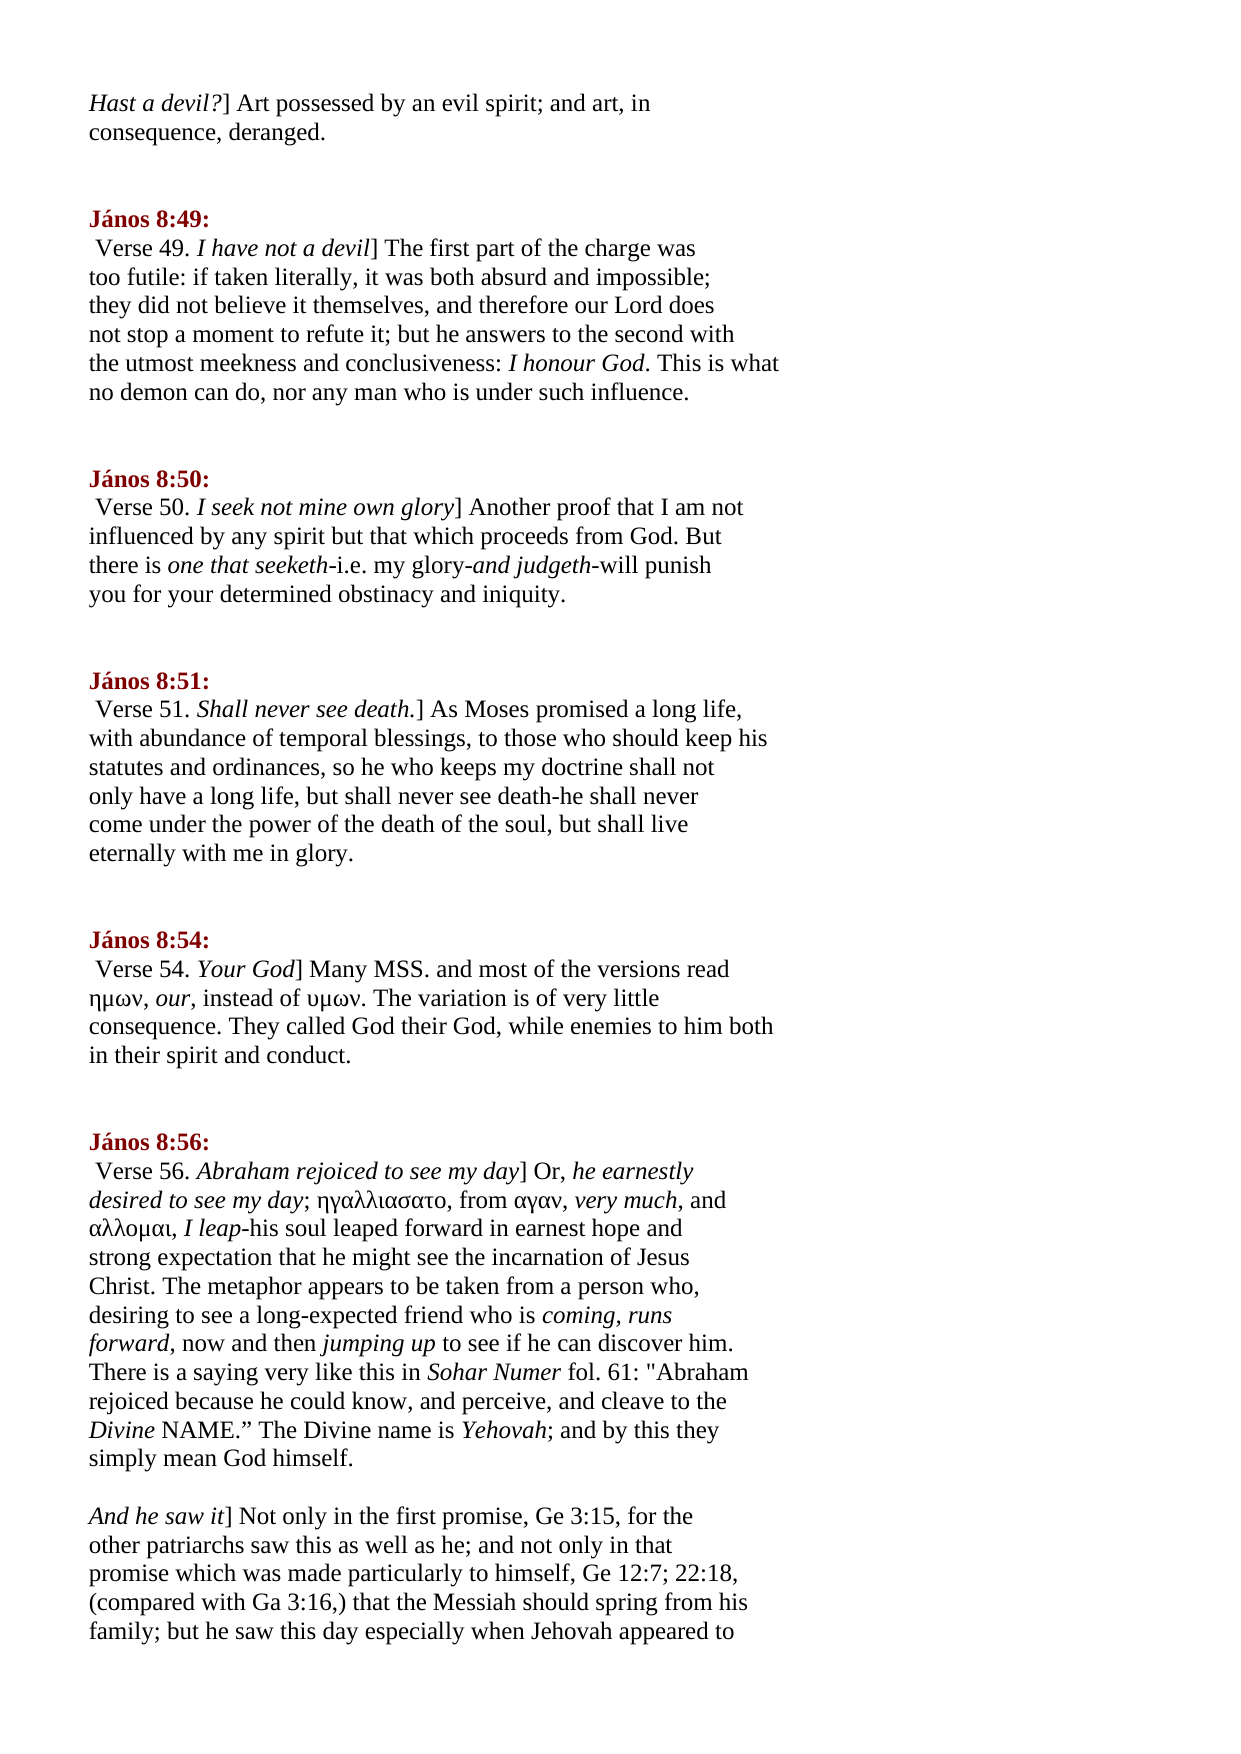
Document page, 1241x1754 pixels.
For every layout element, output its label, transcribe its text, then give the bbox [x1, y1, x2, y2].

text Verse 51. Shall never see death.] As Moses promised a long life, with abundance of temporal blessings, to those who should keep his statutes and ordinances, so he who keeps my doctrine shall not only have a long life, but shall never see death-he shall never come under the power of the death of the soul, but shall live eternally with me in glory. [88, 694, 1152, 896]
text Verse 49. I have not a devil] The first part of the charge was too futile: if taken literally, it was both absurd and impossible; they did not believe it themselves, and therefore our Lord does not stop a moment to refute it; but he answers to the second with the utmost meekness and conclusiveness: I honour God. This is what no demon can do, nor any man who is under such influence. [88, 233, 1152, 434]
text Hast a devil?] Art possessed by an evil spirit; and art, in consequence, deranged. [88, 88, 1152, 175]
text János 8:51: [88, 666, 1152, 694]
text Verse 50. I seek not mine own glory] Another proof that I am not influenced by any spirit but that which proceeds from God. But there is one that seeketh-i.e. my glory-and judgeth-will punish you for your determined obstinacy and iniquity. [88, 492, 1152, 636]
text János 8:56: [88, 1127, 1152, 1156]
text János 8:49: [88, 204, 1152, 233]
text János 8:54: [88, 925, 1152, 954]
text János 8:50: [88, 464, 1152, 492]
text Verse 54. Your God] Many MSS. and most of the versions read ημων, our, instead of υμων. The variation is of very little consequence. They called God their God, while enemies to him both in their spirit and conduct. [88, 954, 1152, 1098]
text Verse 56. Abraham rejoiced to see my day] Or, he earnestly desired to see my day; ηγαλλιασατο, from αγαν, very much, and αλλομαι, I leap-his soul leaped forward in earnest hope and strong expectation that he might see the incarnation of Jesus Christ. The metaphor appears to be taken from a person who, desiring to see a long-expected friend who is coming, runs forward, now and then jumping up to see if he can discover him. There is a saying very like this in Sohar Numer fol. 61: "Abraham rejoiced because he could know, and perceive, and cleave to the Divine NAME.” The Divine name is Yehovah; and by this they simply mean God himself. And he saw it] Not only in the first promise, Ge 3:15, for the other patriarchs saw this as well as he; and not only in that promise which was made particularly to himself, Ge 12:7; 22:18, (compared with Ga 3:16,) that the Messiah should spring from his family; but he saw this day especially when Jehovah appeared to [88, 1156, 1152, 1645]
